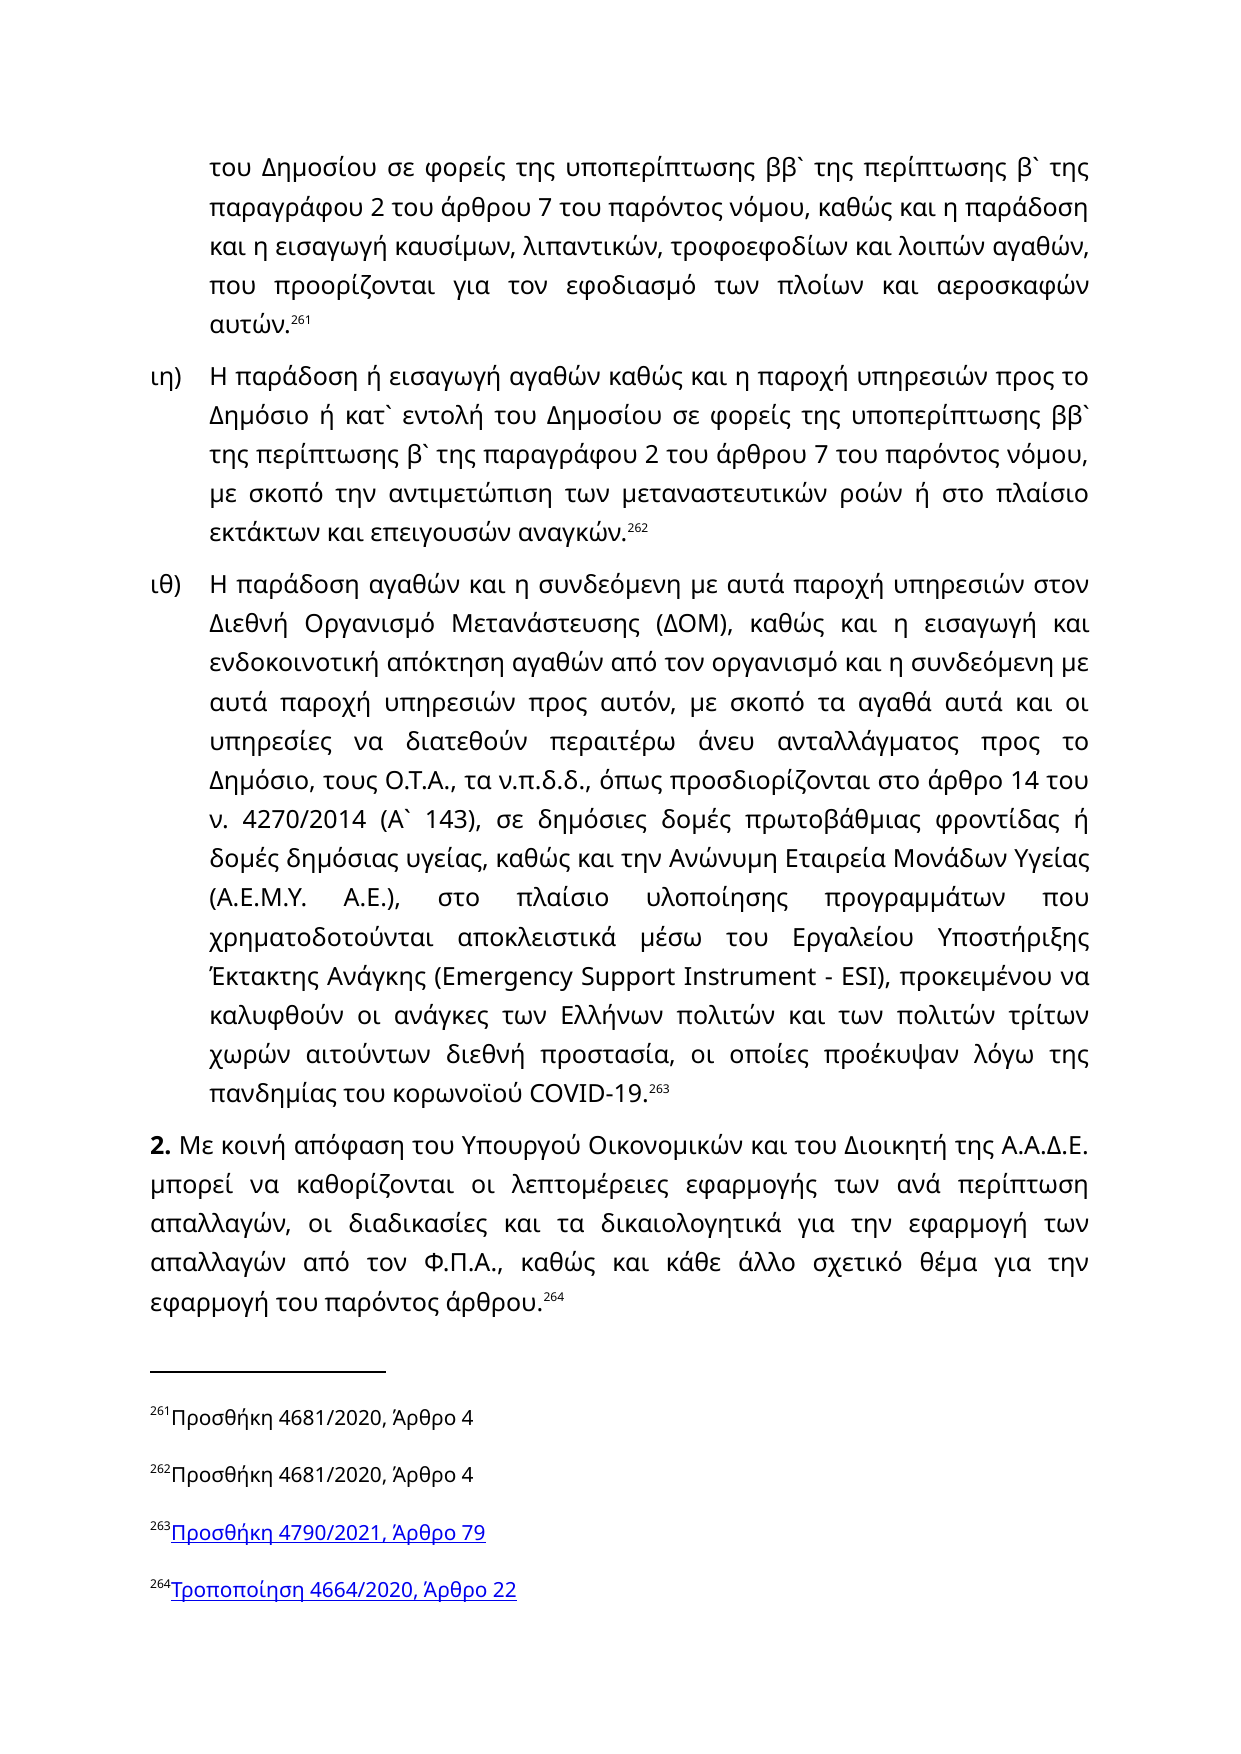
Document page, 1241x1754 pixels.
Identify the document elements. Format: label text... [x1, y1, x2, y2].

text 2. Με κοινή απόφαση του Υπουργού Οικονομικών και του Διοικητή της Α.Α.Δ.Ε. μπορεί να καθορίζονται οι λεπτομέρειες εφαρμογής των ανά περίπτωση απαλλαγών, οι διαδικασίες και τα δικαιολογητικά για την εφαρμογή των απαλλαγών από τον Φ.Π.Α., καθώς και κάθε άλλο σχετικό θέμα για την εφαρμογή του παρόντος άρθρου. [150, 1127, 1090, 1318]
text Προσθήκη 4681/2020, Άρθρο 4 [150, 1403, 1090, 1431]
text Τροποποίηση 4664/2020, Άρθρο 22 [150, 1576, 1090, 1604]
list του Δημοσίου σε φορείς της υποπερίπτωσης ββ` της περίπτωσης β` της παραγράφου 2 του άρθρου 7 του παρόντος νόμου, καθώς και η παράδοση και η εισαγωγή καυσίμων, λιπαντικών, τροφοεφοδίων και λοιπών αγαθών, που προορίζονται για τον εφοδιασμό των πλοίων και αεροσκαφών αυτών. [150, 150, 1090, 341]
list ιη) Η παράδοση ή εισαγωγή αγαθών καθώς και η παροχή υπηρεσιών προς το Δημόσιο ή κατ` εντολή του Δημοσίου σε φορείς της υποπερίπτωσης ββ` της περίπτωσης β` της παραγράφου 2 του άρθρου 7 του παρόντος νόμου, με σκοπό την αντιμετώπιση των μεταναστευτικών ροών ή στο πλαίσιο εκτάκτων και επειγουσών αναγκών. [150, 358, 1090, 549]
text Προσθήκη 4681/2020, Άρθρο 4 [150, 1460, 1090, 1489]
text Προσθήκη 4790/2021, Άρθρο 79 [150, 1518, 1090, 1546]
list ιθ) Η παράδοση αγαθών και η συνδεόμενη με αυτά παροχή υπηρεσιών στον Διεθνή Οργανισμό Μετανάστευσης (ΔΟΜ), καθώς και η εισαγωγή και ενδοκοινοτική απόκτηση αγαθών από τον οργανισμό και η συνδεόμενη με αυτά παροχή υπηρεσιών προς αυτόν, με σκοπό τα αγαθά αυτά και οι υπηρεσίες να διατεθούν περαιτέρω άνευ ανταλλάγματος προς το Δημόσιο, τους Ο.Τ.Α., τα ν.π.δ.δ., όπως προσδιορίζονται στο άρθρο 14 του ν. 4270/2014 (Α` 143), σε δημόσιες δομές πρωτοβάθμιας φροντίδας ή δομές δημόσιας υγείας, καθώς και την Ανώνυμη Εταιρεία Μονάδων Υγείας (Α.Ε.Μ.Υ. Α.Ε.), στο πλαίσιο υλοποίησης προγραμμάτων που χρηματοδοτούνται αποκλειστικά μέσω του Εργαλείου Υποστήριξης Έκτακτης Ανάγκης (Emergency Support Instrument - ESI), προκειμένου να καλυφθούν οι ανάγκες των Ελλήνων πολιτών και των πολιτών τρίτων χωρών αιτούντων διεθνή προστασία, οι οποίες προέκυψαν λόγω της πανδημίας του κορωνοϊού COVID-19. [150, 567, 1090, 1110]
